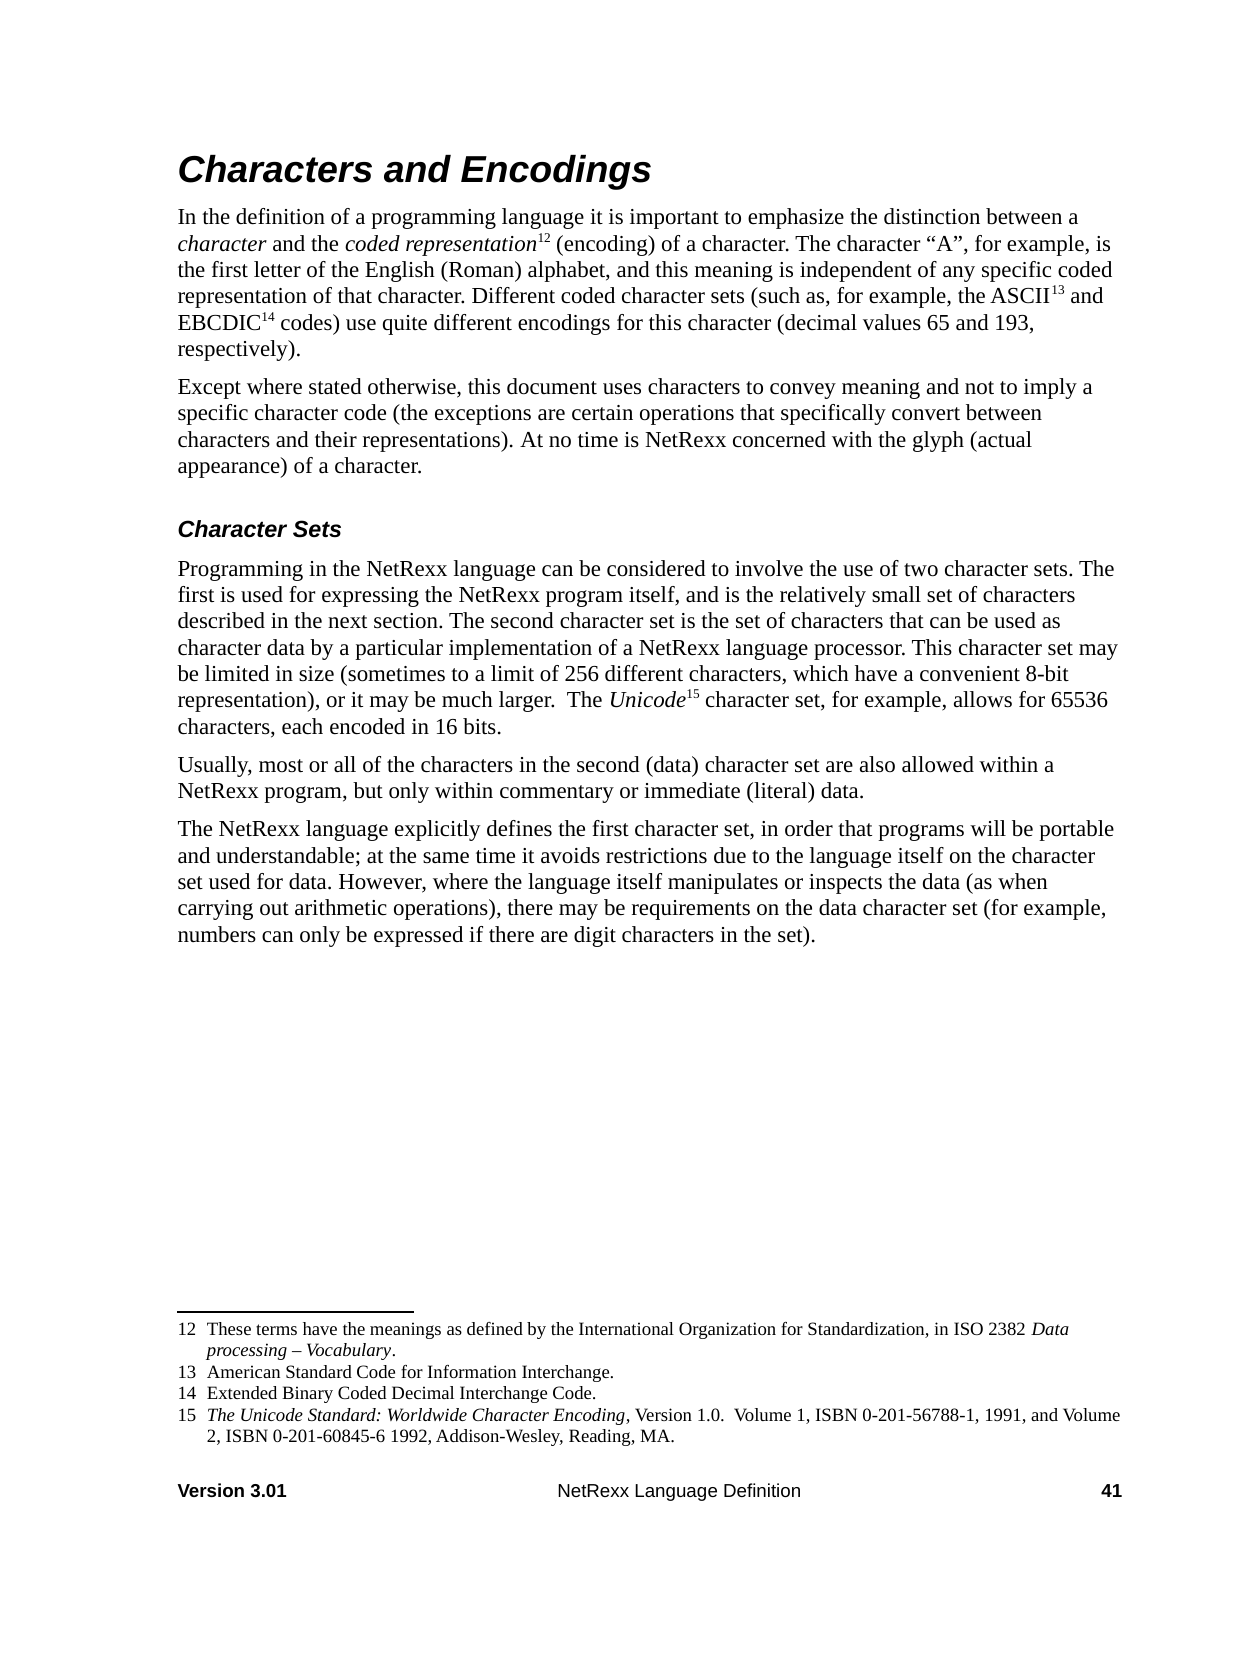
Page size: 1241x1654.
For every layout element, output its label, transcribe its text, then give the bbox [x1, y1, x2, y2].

subtitle Character Sets [177, 515, 1122, 542]
text Extended Binary Coded Decimal Interchange Code. [177, 1382, 1122, 1404]
text Except where stated otherwise, this document uses characters to convey meaning and not to imply a specific character code (the exceptions are certain operations that specifically convert between characters and their representations). At no time is NetRexx concerned with the glyph (actual appearance) of a character. [177, 373, 1122, 478]
text Programming in the NetRexx language can be considered to involve the use of two character sets. The first is used for expressing the NetRexx program itself, and is the relatively small set of characters described in the next section. The second character set is the set of characters that can be used as character data by a particular implementation of a NetRexx language processor. This character set may be limited in size (sometimes to a limit of 256 different characters, which have a convenient 8-bit representation), or it may be much larger. The Unicode character set, for example, allows for 65536 characters, each encoded in 16 bits. [177, 554, 1122, 739]
text These terms have the meanings as defined by the International Organization for Standardization, in ISO 2382 Data processing – Vocabulary. [177, 1318, 1122, 1361]
text American Standard Code for Information Interchange. [177, 1361, 1122, 1382]
text The NetRexx language explicitly defines the first character set, in order that programs will be portable and understandable; at the same time it avoids restrictions due to the language itself on the character set used for data. However, where the language itself manipulates or inspects the data (as when carrying out arithmetic operations), there may be requirements on the data character set (for example, numbers can only be expressed if there are digit characters in the set). [177, 815, 1122, 947]
text The Unicode Standard: Worldwide Character Encoding, Version 1.0. Volume 1, ISBN 0-201-56788-1, 1991, and Volume 2, ISBN 0-201-60845-6 1992, Addison-Wesley, Reading, MA. [177, 1404, 1122, 1447]
subtitle Characters and Encodings [177, 148, 1122, 191]
text Usually, most or all of the characters in the second (data) character set are also allowed within a NetRexx program, but only within commentary or immediate (literal) data. [177, 751, 1122, 803]
text In the definition of a programming language it is important to emphasize the distinction between a character and the coded representation (encoding) of a character. The character “A”, for example, is the first letter of the English (Roman) alphabet, and this meaning is independent of any specific coded representation of that character. Different coded character sets (such as, for example, the ASCII and EBCDIC codes) use quite different encodings for this character (decimal values 65 and 193, respectively). [177, 203, 1122, 361]
